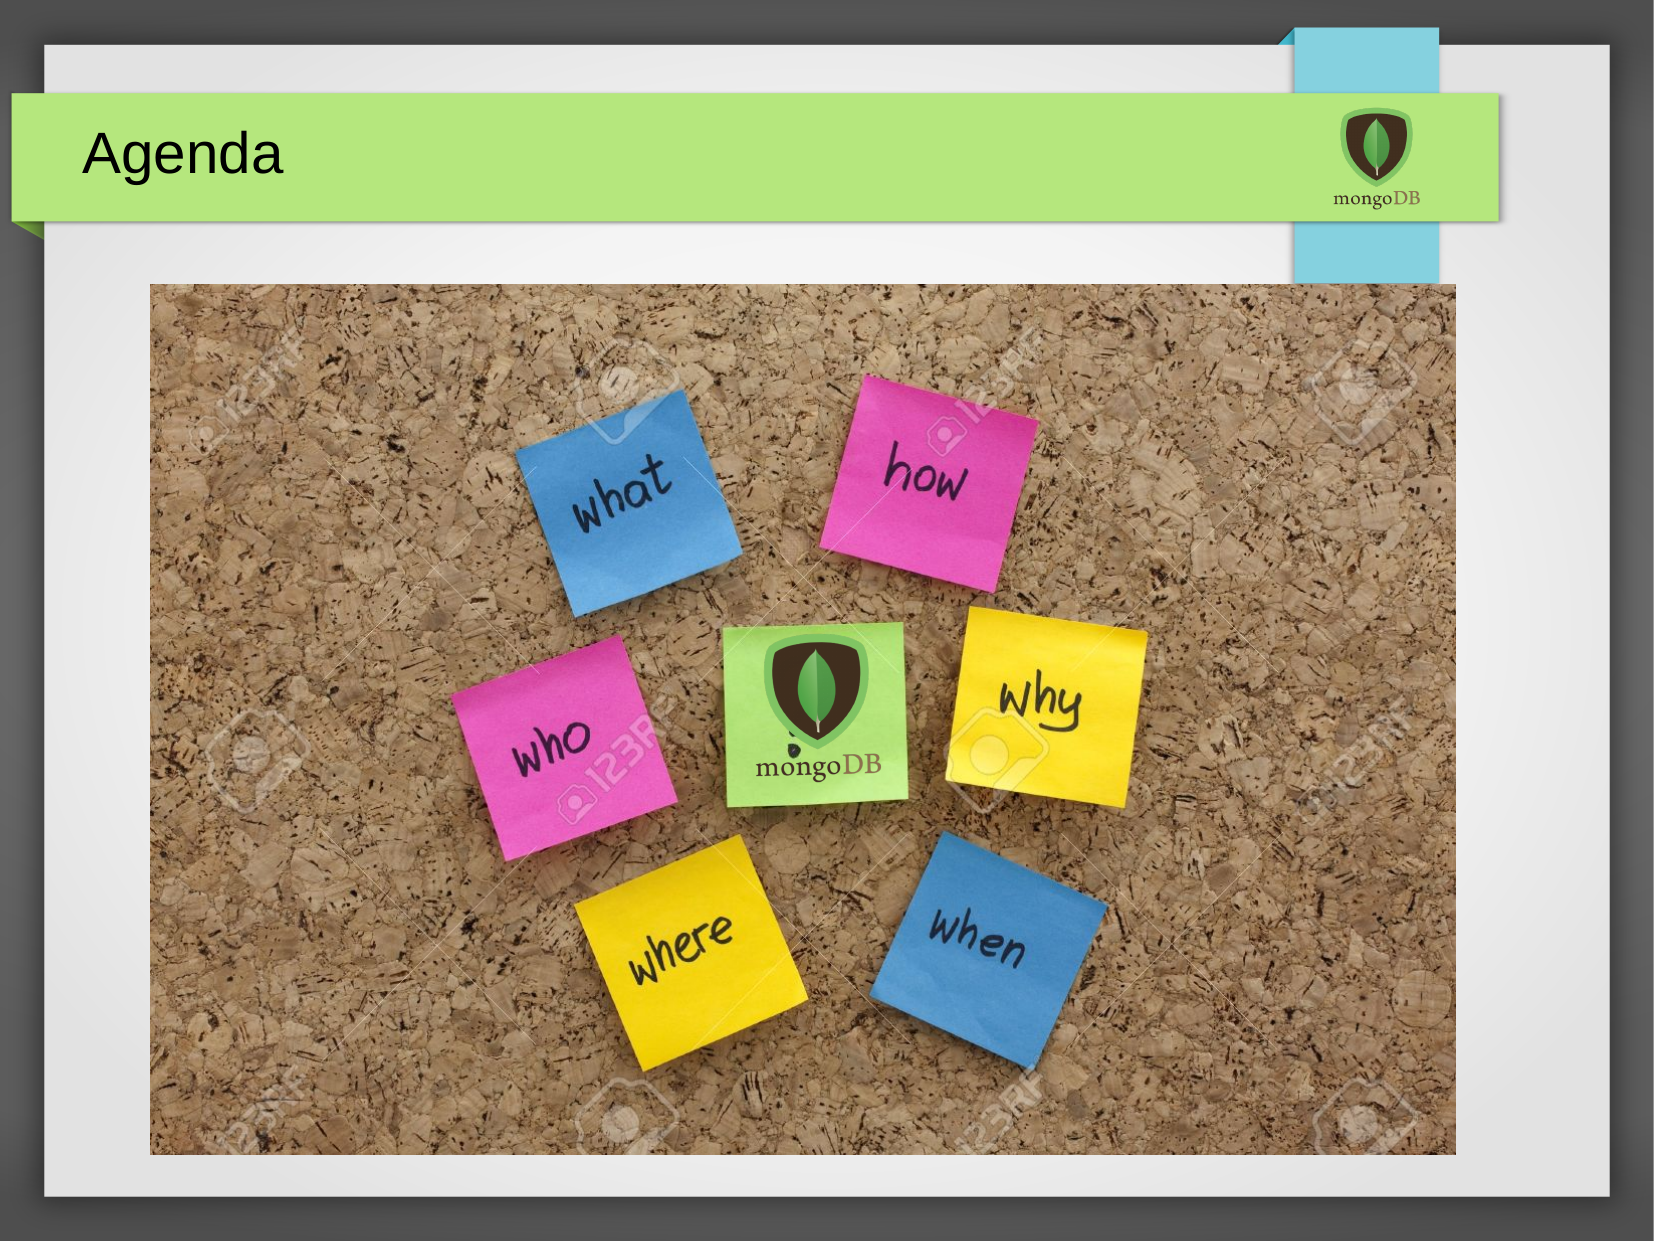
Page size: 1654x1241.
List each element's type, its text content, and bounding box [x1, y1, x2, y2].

picture [0, 0, 1654, 1241]
title Agenda [82, 94, 1264, 213]
